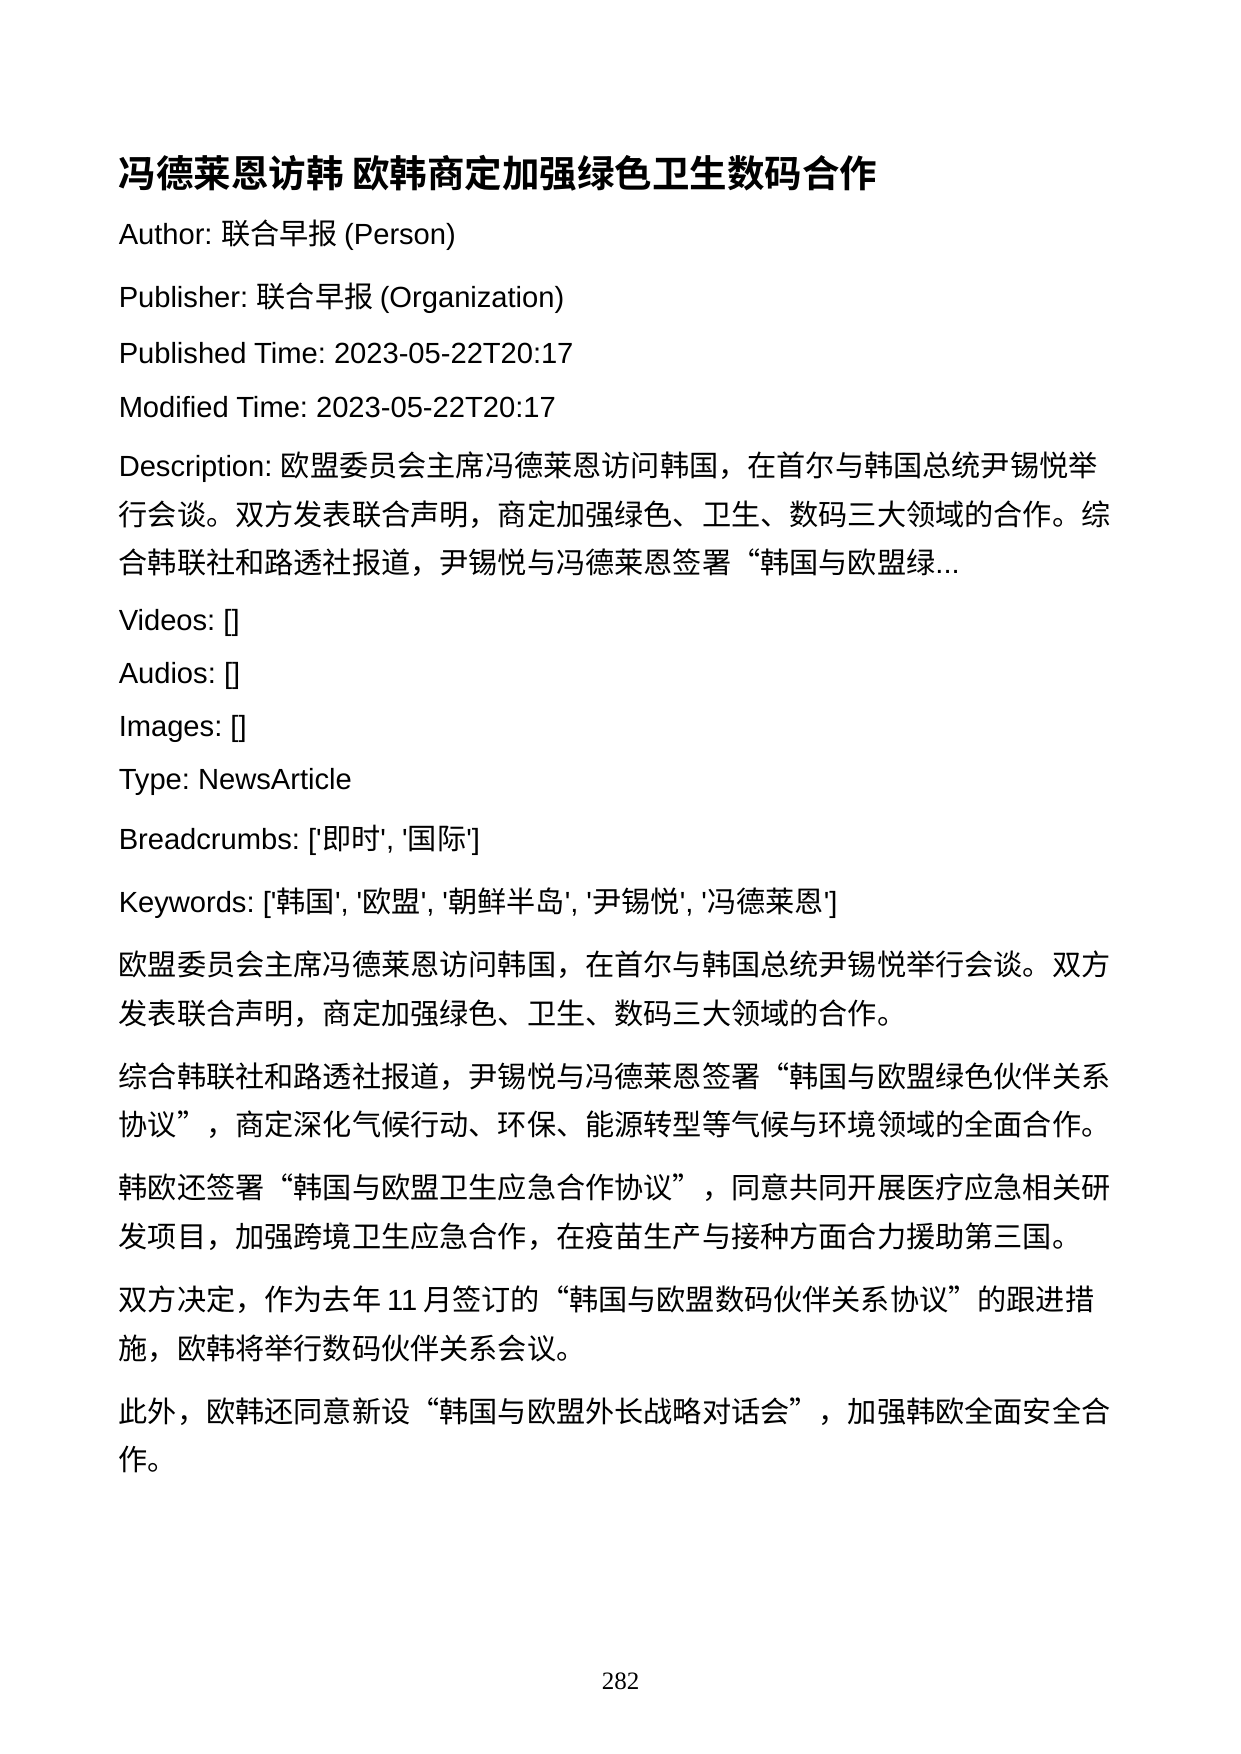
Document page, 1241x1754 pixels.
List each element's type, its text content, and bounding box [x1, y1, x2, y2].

subtitle 冯德莱恩访韩 欧韩商定加强绿色卫生数码合作 [118, 143, 1122, 198]
text Description: 欧盟委员会主席冯德莱恩访问韩国，在首尔与韩国总统尹锡悦举行会谈。双方发表联合声明，商定加强绿色、卫生、数码三大领域的合作。综合韩联社和路透社报道，尹锡悦与冯德莱恩签署“韩国与欧盟绿... [118, 443, 1122, 582]
text 韩欧还签署“韩国与欧盟卫生应急合作协议”，同意共同开展医疗应急相关研发项目，加强跨境卫生应急合作，在疫苗生产与接种方面合力援助第三国。 [118, 1165, 1122, 1256]
text Publisher: 联合早报 (Organization) [118, 273, 1122, 316]
text Audios: [] [118, 656, 1122, 690]
text Videos: [] [118, 603, 1122, 637]
text Author: 联合早报 (Person) [118, 210, 1122, 253]
text 欧盟委员会主席冯德莱恩访问韩国，在首尔与韩国总统尹锡悦举行会谈。双方发表联合声明，商定加强绿色、卫生、数码三大领域的合作。 [118, 942, 1122, 1033]
text Breadcrumbs: ['即时', '国际'] [118, 816, 1122, 858]
text Published Time: 2023-05-22T20:17 [118, 337, 1122, 370]
text Keywords: ['韩国', '欧盟', '朝鲜半岛', '尹锡悦', '冯德莱恩'] [118, 879, 1122, 921]
text 综合韩联社和路透社报道，尹锡悦与冯德莱恩签署“韩国与欧盟绿色伙伴关系协议”，商定深化气候行动、环保、能源转型等气候与环境领域的全面合作。 [118, 1053, 1122, 1144]
text 此外，欧韩还同意新设“韩国与欧盟外长战略对话会”，加强韩欧全面安全合作。 [118, 1388, 1122, 1479]
text Modified Time: 2023-05-22T20:17 [118, 390, 1122, 423]
text Images: [] [118, 709, 1122, 743]
text Type: NewsArticle [118, 762, 1122, 796]
text 双方决定，作为去年11月签订的“韩国与欧盟数码伙伴关系协议”的跟进措施，欧韩将举行数码伙伴关系会议。 [118, 1277, 1122, 1368]
